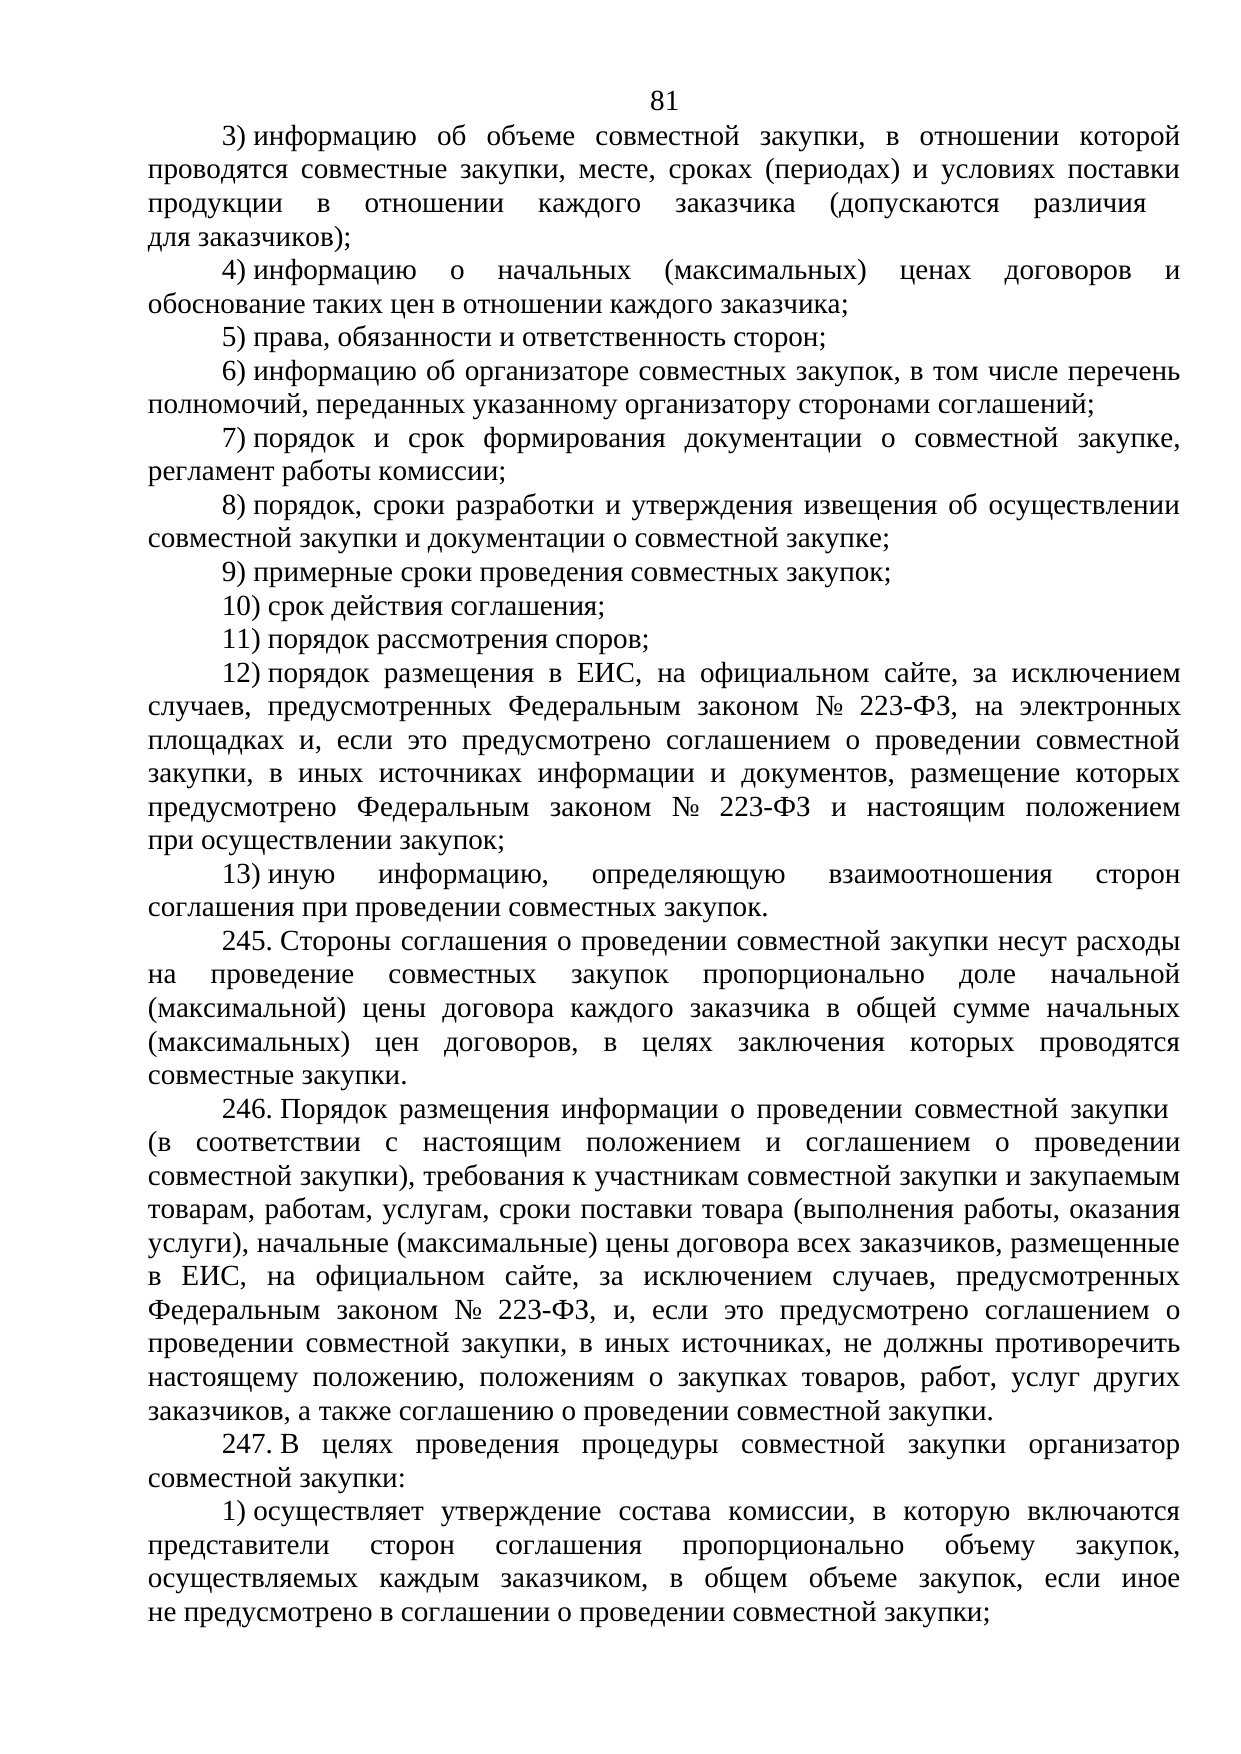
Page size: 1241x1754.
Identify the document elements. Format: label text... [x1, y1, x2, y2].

text 1) осуществляет утверждение состава комиссии, в которую включаются представители сторон соглашения пропорционально объему закупок, осуществляемых каждым заказчиком, в общем объеме закупок, если иное не предусмотрено в соглашении о проведении совместной закупки; [148, 1493, 1181, 1627]
text 11) порядок рассмотрения споров; [148, 621, 1181, 655]
text 7) порядок и срок формирования документации о совместной закупке, регламент работы комиссии; [148, 420, 1181, 487]
text 8) порядок, сроки разработки и утверждения извещения об осуществлении совместной закупки и документации о совместной закупке; [148, 487, 1181, 554]
text 245. Стороны соглашения о проведении совместной закупки несут расходы на проведение совместных закупок пропорционально доле начальной (максимальной) цены договора каждого заказчика в общей сумме начальных (максимальных) цен договоров, в целях заключения которых проводятся совместные закупки. [148, 923, 1181, 1091]
text 4) информацию о начальных (максимальных) ценах договоров и обоснование таких цен в отношении каждого заказчика; [148, 252, 1181, 319]
text 13) иную информацию, определяющую взаимоотношения сторон соглашения при проведении совместных закупок. [148, 856, 1181, 923]
text 10) срок действия соглашения; [148, 588, 1181, 621]
text 12) порядок размещения в ЕИС, на официальном сайте, за исключением случаев, предусмотренных Федеральным законом № 223-ФЗ, на электронных площадках и, если это предусмотрено соглашением о проведении совместной закупки, в иных источниках информации и документов, размещение которых предусмотрено Федеральным законом № 223-ФЗ и настоящим положением при осуществлении закупок; [148, 655, 1181, 856]
text 5) права, обязанности и ответственность сторон; [148, 319, 1181, 353]
text 3) информацию об объеме совместной закупки, в отношении которой проводятся совместные закупки, месте, сроках (периодах) и условиях поставки продукции в отношении каждого заказчика (допускаются различия для заказчиков); [148, 118, 1181, 252]
text 9) примерные сроки проведения совместных закупок; [148, 554, 1181, 588]
text 6) информацию об организаторе совместных закупок, в том числе перечень полномочий, переданных указанному организатору сторонами соглашений; [148, 353, 1181, 420]
text 247. В целях проведения процедуры совместной закупки организатор совместной закупки: [148, 1426, 1181, 1493]
text 246. Порядок размещения информации о проведении совместной закупки (в соответствии с настоящим положением и соглашением о проведении совместной закупки), требования к участникам совместной закупки и закупаемым товарам, работам, услугам, сроки поставки товара (выполнения работы, оказания услуги), начальные (максимальные) цены договора всех заказчиков, размещенные в ЕИС, на официальном сайте, за исключением случаев, предусмотренных Федеральным законом № 223-ФЗ, и, если это предусмотрено соглашением о проведении совместной закупки, в иных источниках, не должны противоречить настоящему положению, положениям о закупках товаров, работ, услуг других заказчиков, а также соглашению о проведении совместной закупки. [148, 1091, 1181, 1426]
